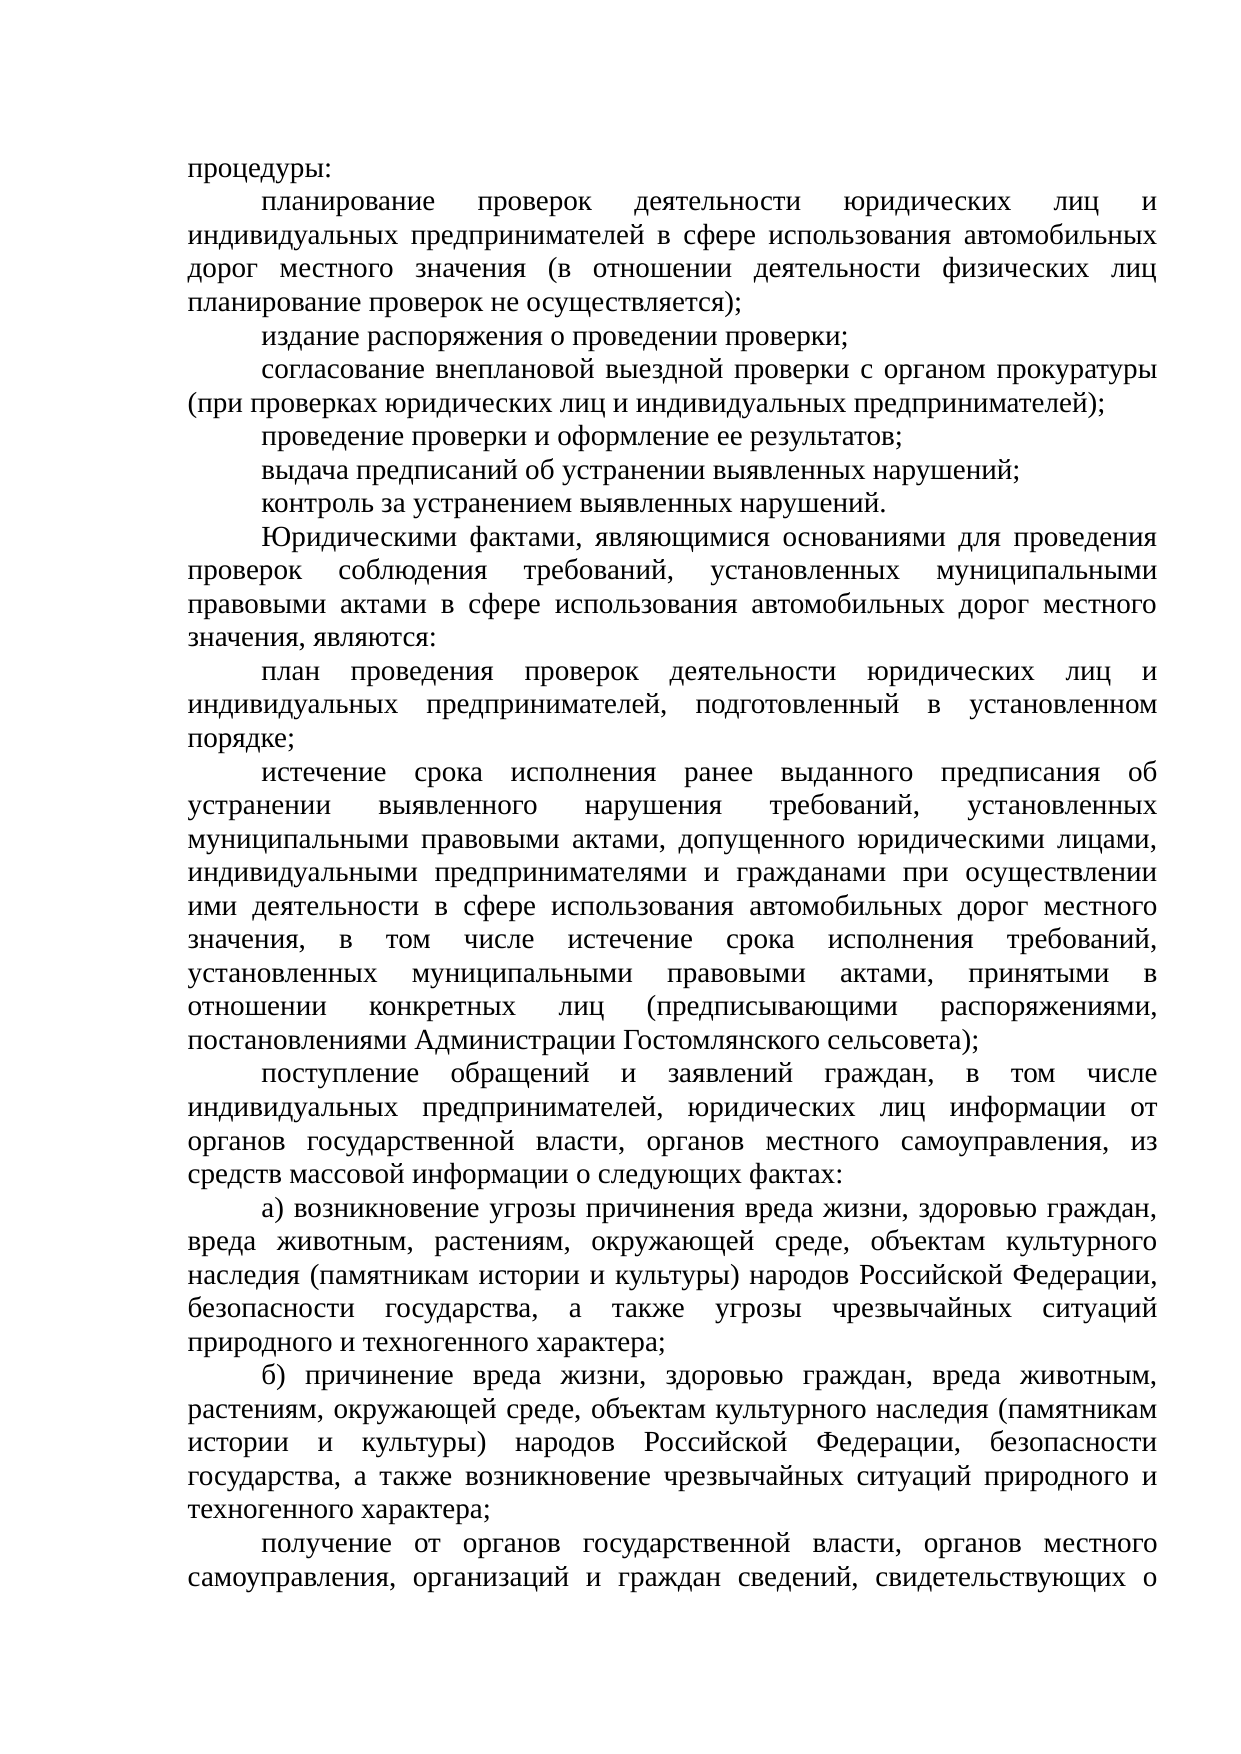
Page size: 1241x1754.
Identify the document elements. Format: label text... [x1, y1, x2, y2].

text процедуры: [187, 150, 1158, 183]
text план проведения проверок деятельности юридических лиц и индивидуальных предпринимателей, подготовленный в установленном порядке; [187, 653, 1158, 754]
text согласование внеплановой выездной проверки с органом прокуратуры (при проверках юридических лиц и индивидуальных предпринимателей); [187, 351, 1158, 418]
text получение от органов государственной власти, органов местного самоуправления, организаций и граждан сведений, свидетельствующих о [187, 1525, 1158, 1592]
text проведение проверки и оформление ее результатов; [187, 418, 1158, 452]
text Юридическими фактами, являющимися основаниями для проведения проверок соблюдения требований, установленных муниципальными правовыми актами в сфере использования автомобильных дорог местного значения, являются: [187, 519, 1158, 653]
text издание распоряжения о проведении проверки; [187, 318, 1158, 351]
text истечение срока исполнения ранее выданного предписания об устранении выявленного нарушения требований, установленных муниципальными правовыми актами, допущенного юридическими лицами, индивидуальными предпринимателями и гражданами при осуществлении ими деятельности в сфере использования автомобильных дорог местного значения, в том числе истечение срока исполнения требований, установленных муниципальными правовыми актами, принятыми в отношении конкретных лиц (предписывающими распоряжениями, постановлениями Администрации Гостомлянского сельсовета); [187, 754, 1158, 1056]
text поступление обращений и заявлений граждан, в том числе индивидуальных предпринимателей, юридических лиц информации от органов государственной власти, органов местного самоуправления, из средств массовой информации о следующих фактах: [187, 1056, 1158, 1190]
text б) причинение вреда жизни, здоровью граждан, вреда животным, растениям, окружающей среде, объектам культурного наследия (памятникам истории и культуры) народов Российской Федерации, безопасности государства, а также возникновение чрезвычайных ситуаций природного и техногенного характера; [187, 1357, 1158, 1525]
text выдача предписаний об устранении выявленных нарушений; [187, 452, 1158, 485]
text а) возникновение угрозы причинения вреда жизни, здоровью граждан, вреда животным, растениям, окружающей среде, объектам культурного наследия (памятникам истории и культуры) народов Российской Федерации, безопасности государства, а также угрозы чрезвычайных ситуаций природного и техногенного характера; [187, 1190, 1158, 1357]
text планирование проверок деятельности юридических лиц и индивидуальных предпринимателей в сфере использования автомобильных дорог местного значения (в отношении деятельности физических лиц планирование проверок не осуществляется); [187, 183, 1158, 318]
text контроль за устранением выявленных нарушений. [187, 485, 1158, 519]
